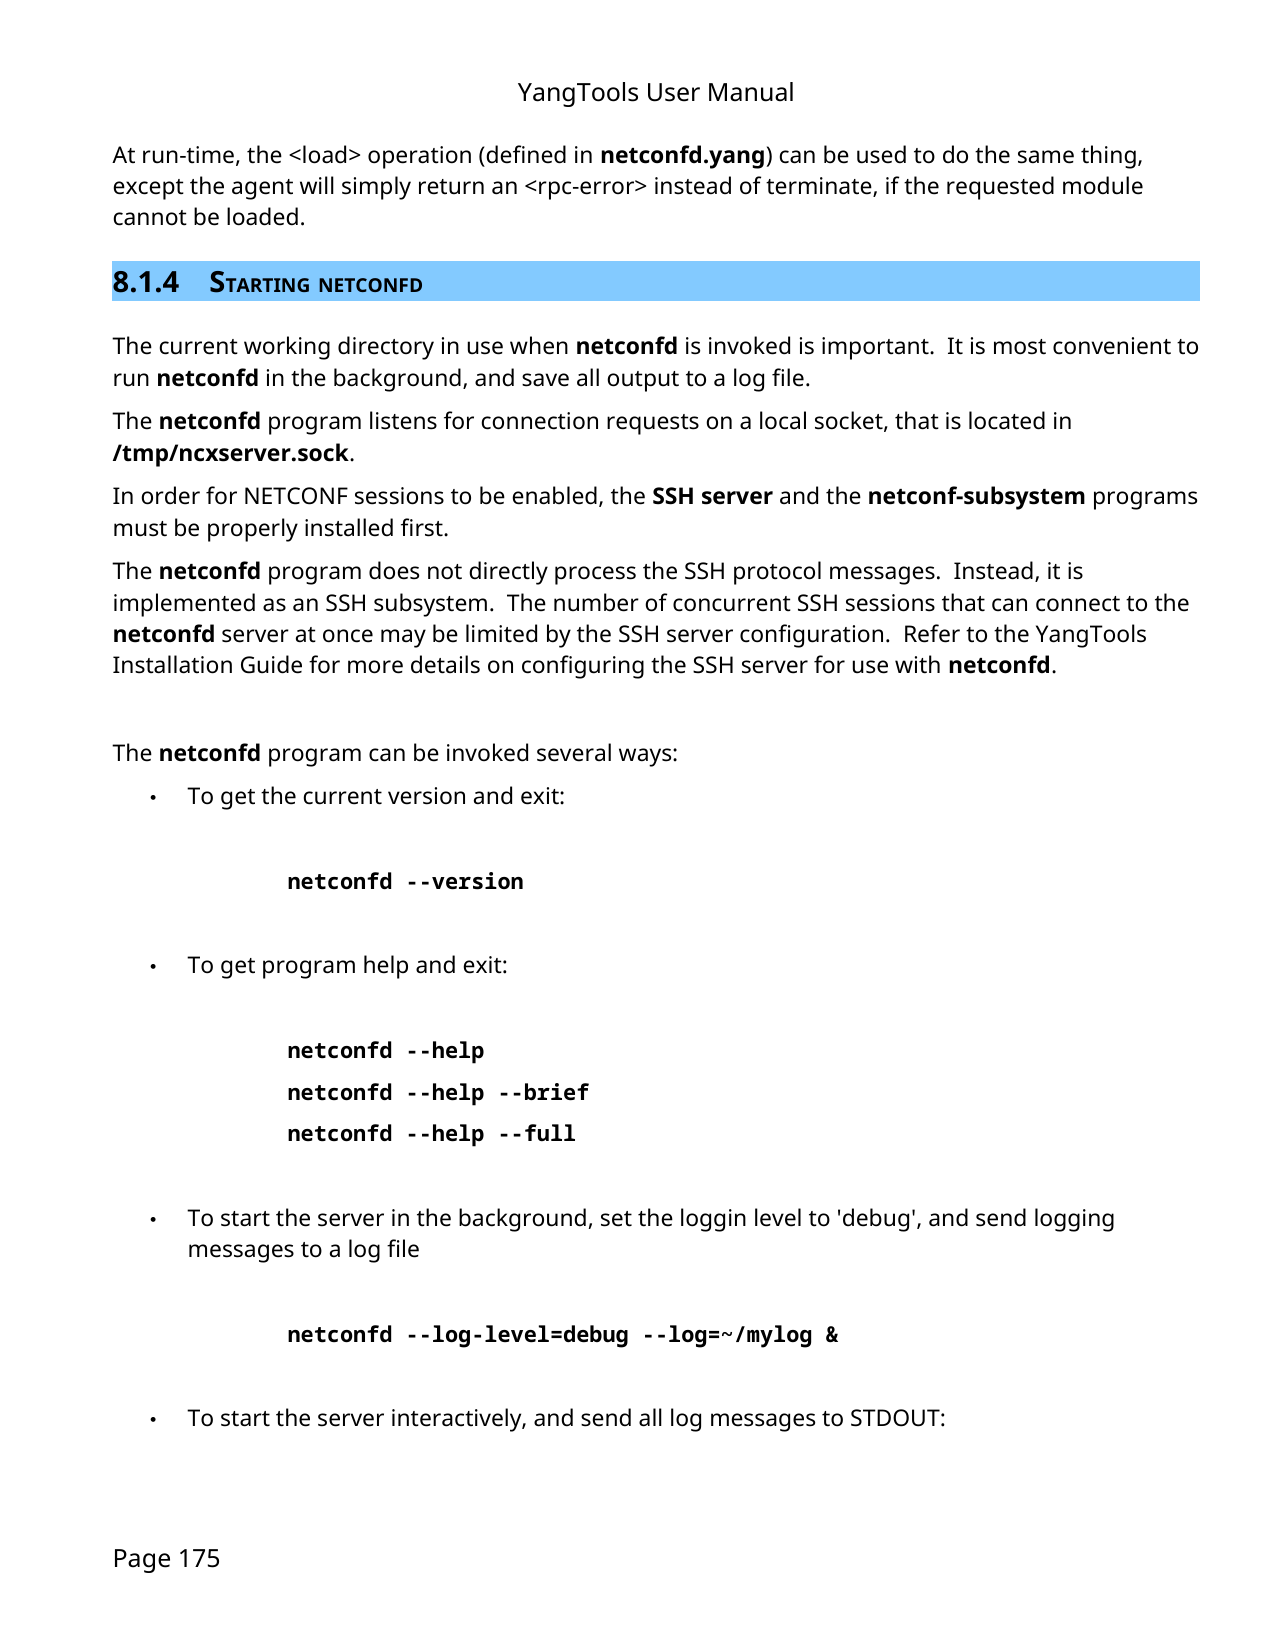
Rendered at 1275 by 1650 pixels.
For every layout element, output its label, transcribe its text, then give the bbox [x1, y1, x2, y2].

text At run-time, the <load> operation (defined in netconfd.yang) can be used to do the same thing, except the agent will simply return an <rpc-error> instead of terminate, if the requested module cannot be loaded. [112, 138, 1200, 232]
text netconfd --help --brief [139, 1077, 1200, 1106]
text The current working directory in use when netconfd is invoked is important. It is most convenient to run netconfd in the background, and save all output to a log file. [112, 330, 1200, 393]
text netconfd --help [139, 1035, 1200, 1065]
text The netconfd program can be invoked several ways: [112, 737, 1200, 768]
text netconfd --help --full [139, 1118, 1200, 1148]
list To start the server in the background, set the loggin level to 'debug', and send logging messages to a log file [150, 1202, 1200, 1264]
text The netconfd program listens for connection requests on a local socket, that is located in /tmp/ncxserver.sock. [112, 405, 1200, 468]
text In order for NETCONF sessions to be enabled, the SSH server and the netconf-subsystem programs must be properly installed first. [112, 480, 1200, 543]
list To start the server interactively, and send all log messages to STDOUT: [150, 1402, 1200, 1433]
text netconfd --log-level=debug --log=~/mylog & [139, 1319, 1200, 1348]
text The netconfd program does not directly process the SSH protocol messages. Instead, it is implemented as an SSH subsystem. The number of concurrent SSH sessions that can connect to the netconfd server at once may be limited by the SSH server configuration. Refer to the YangTools Installation Guide for more details on configuring the SSH server for use with netconfd. [112, 555, 1200, 680]
text netconfd --version [139, 866, 1200, 896]
list To get program help and exit: [150, 949, 1200, 981]
subtitle Starting netconfd [112, 261, 1200, 301]
list To get the current version and exit: [150, 780, 1200, 812]
